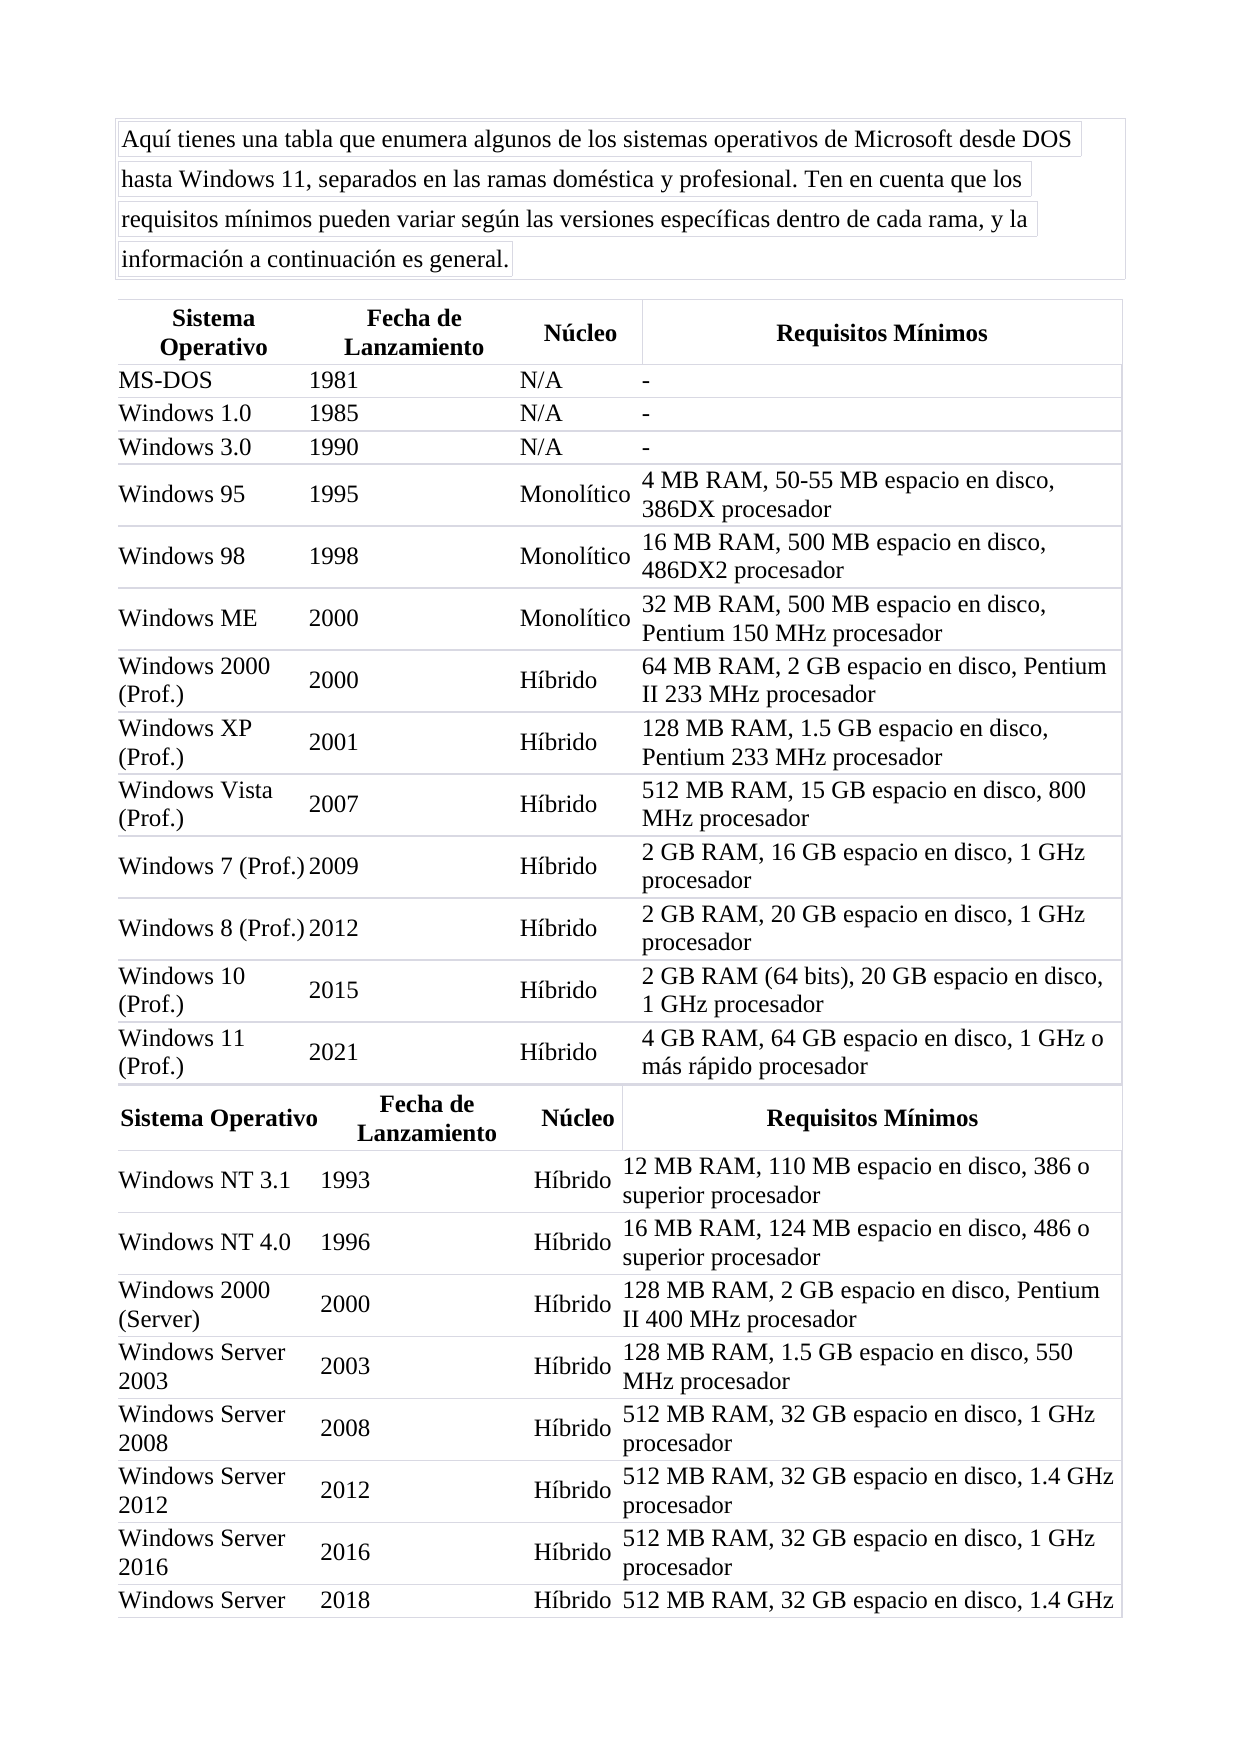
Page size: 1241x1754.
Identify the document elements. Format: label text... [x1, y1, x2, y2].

table_cell Windows 11 (Prof.) [118, 1023, 309, 1083]
table_cell 1993 [320, 1151, 534, 1212]
table_cell 12 MB RAM, 110 MB espacio en disco, 386 o superior procesador [623, 1151, 1121, 1212]
table_cell Híbrido [520, 837, 642, 897]
table_cell 2 GB RAM, 20 GB espacio en disco, 1 GHz procesador [642, 899, 1121, 959]
table_cell Windows 3.0 [118, 432, 309, 463]
table_cell - [642, 365, 1121, 397]
table_cell - [642, 398, 1121, 430]
table_cell Monolítico [520, 527, 642, 587]
table_cell 2 GB RAM (64 bits), 20 GB espacio en disco, 1 GHz procesador [642, 961, 1121, 1021]
table_cell 512 MB RAM, 32 GB espacio en disco, 1.4 GHz [623, 1585, 1121, 1617]
table_cell Windows 2000 (Prof.) [118, 651, 309, 711]
table_header Núcleo [534, 1086, 622, 1149]
table_cell - [642, 432, 1121, 463]
table_cell 32 MB RAM, 500 MB espacio en disco, Pentium 150 MHz procesador [642, 589, 1121, 649]
table_cell 128 MB RAM, 2 GB espacio en disco, Pentium II 400 MHz procesador [623, 1275, 1121, 1336]
table_cell Híbrido [534, 1337, 622, 1397]
table_cell 512 MB RAM, 32 GB espacio en disco, 1 GHz procesador [623, 1523, 1121, 1583]
table_cell 128 MB RAM, 1.5 GB espacio en disco, 550 MHz procesador [623, 1337, 1121, 1397]
table_cell 2007 [309, 775, 519, 835]
table_cell 2015 [309, 961, 519, 1021]
table_cell 1995 [309, 465, 519, 525]
table_header Requisitos Mínimos [643, 300, 1122, 364]
table_cell 1981 [309, 365, 519, 397]
table_cell Híbrido [520, 899, 642, 959]
table_cell 4 GB RAM, 64 GB espacio en disco, 1 GHz o más rápido procesador [642, 1023, 1121, 1083]
table_cell 4 MB RAM, 50-55 MB espacio en disco, 386DX procesador [642, 465, 1121, 525]
table_cell 2000 [320, 1275, 534, 1336]
table_header Núcleo [520, 300, 642, 364]
text Aquí tienes una tabla que enumera algunos de los sistemas operativos de Microsoft desde DOS hasta Windows 11, separados en las ramas doméstica y profesional. Ten en cuenta que los requisitos mínimos pueden variar según las versiones específicas dentro de cada rama, y la información a continuación es general. [116, 119, 1125, 279]
table_cell Híbrido [534, 1523, 622, 1583]
table_header Fecha de Lanzamiento [320, 1086, 534, 1149]
table_cell Windows Server 2008 [118, 1399, 320, 1459]
table_cell Windows 10 (Prof.) [118, 961, 309, 1021]
table_cell Híbrido [534, 1151, 622, 1212]
table_cell 1990 [309, 432, 519, 463]
table_cell Windows Server [118, 1585, 320, 1617]
table_cell 1998 [309, 527, 519, 587]
table_cell 512 MB RAM, 15 GB espacio en disco, 800 MHz procesador [642, 775, 1121, 835]
table_cell 2008 [320, 1399, 534, 1459]
table_header Requisitos Mínimos [623, 1086, 1122, 1149]
table_cell 16 MB RAM, 500 MB espacio en disco, 486DX2 procesador [642, 527, 1121, 587]
table_cell Híbrido [534, 1213, 622, 1273]
table_cell 512 MB RAM, 32 GB espacio en disco, 1 GHz procesador [623, 1399, 1121, 1459]
table_cell Híbrido [534, 1585, 622, 1617]
table_cell 2003 [320, 1337, 534, 1397]
table_cell Windows NT 4.0 [118, 1213, 320, 1273]
table_header Sistema Operativo [118, 1086, 320, 1149]
table_cell 2009 [309, 837, 519, 897]
table_cell Monolítico [520, 589, 642, 649]
table_cell 2012 [320, 1461, 534, 1521]
table_cell 16 MB RAM, 124 MB espacio en disco, 486 o superior procesador [623, 1213, 1121, 1273]
table_cell Windows 1.0 [118, 398, 309, 430]
table_cell N/A [520, 365, 642, 397]
table_cell Windows 7 (Prof.) [118, 837, 309, 897]
table_cell 2000 [309, 589, 519, 649]
table_cell Windows 8 (Prof.) [118, 899, 309, 959]
table_cell N/A [520, 432, 642, 463]
table_cell 2012 [309, 899, 519, 959]
table_cell 2018 [320, 1585, 534, 1617]
table_header Fecha de Lanzamiento [309, 300, 519, 364]
table_cell MS-DOS [118, 365, 309, 397]
table_cell Híbrido [534, 1461, 622, 1521]
table_cell Windows 95 [118, 465, 309, 525]
table_cell Windows 2000 (Server) [118, 1275, 320, 1336]
table_cell Windows Server 2016 [118, 1523, 320, 1583]
table_cell 2001 [309, 713, 519, 773]
table_cell 2016 [320, 1523, 534, 1583]
table_cell Windows XP (Prof.) [118, 713, 309, 773]
table_cell Windows ME [118, 589, 309, 649]
table_cell Windows 98 [118, 527, 309, 587]
table_cell 2000 [309, 651, 519, 711]
table_cell Híbrido [534, 1275, 622, 1336]
table_cell 1985 [309, 398, 519, 430]
table_cell Híbrido [520, 651, 642, 711]
table_cell Híbrido [534, 1399, 622, 1459]
table_cell 64 MB RAM, 2 GB espacio en disco, Pentium II 233 MHz procesador [642, 651, 1121, 711]
table_cell N/A [520, 398, 642, 430]
table_header Sistema Operativo [118, 300, 309, 364]
table_cell Windows Vista (Prof.) [118, 775, 309, 835]
table_cell 1996 [320, 1213, 534, 1273]
table_cell 128 MB RAM, 1.5 GB espacio en disco, Pentium 233 MHz procesador [642, 713, 1121, 773]
table_cell Windows NT 3.1 [118, 1151, 320, 1212]
table_cell Híbrido [520, 1023, 642, 1083]
table_cell Monolítico [520, 465, 642, 525]
table_cell Híbrido [520, 713, 642, 773]
table_cell 2021 [309, 1023, 519, 1083]
table_cell Windows Server 2003 [118, 1337, 320, 1397]
table_cell 2 GB RAM, 16 GB espacio en disco, 1 GHz procesador [642, 837, 1121, 897]
table_cell 512 MB RAM, 32 GB espacio en disco, 1.4 GHz procesador [623, 1461, 1121, 1521]
table_cell Híbrido [520, 961, 642, 1021]
table_cell Windows Server 2012 [118, 1461, 320, 1521]
table_cell Híbrido [520, 775, 642, 835]
